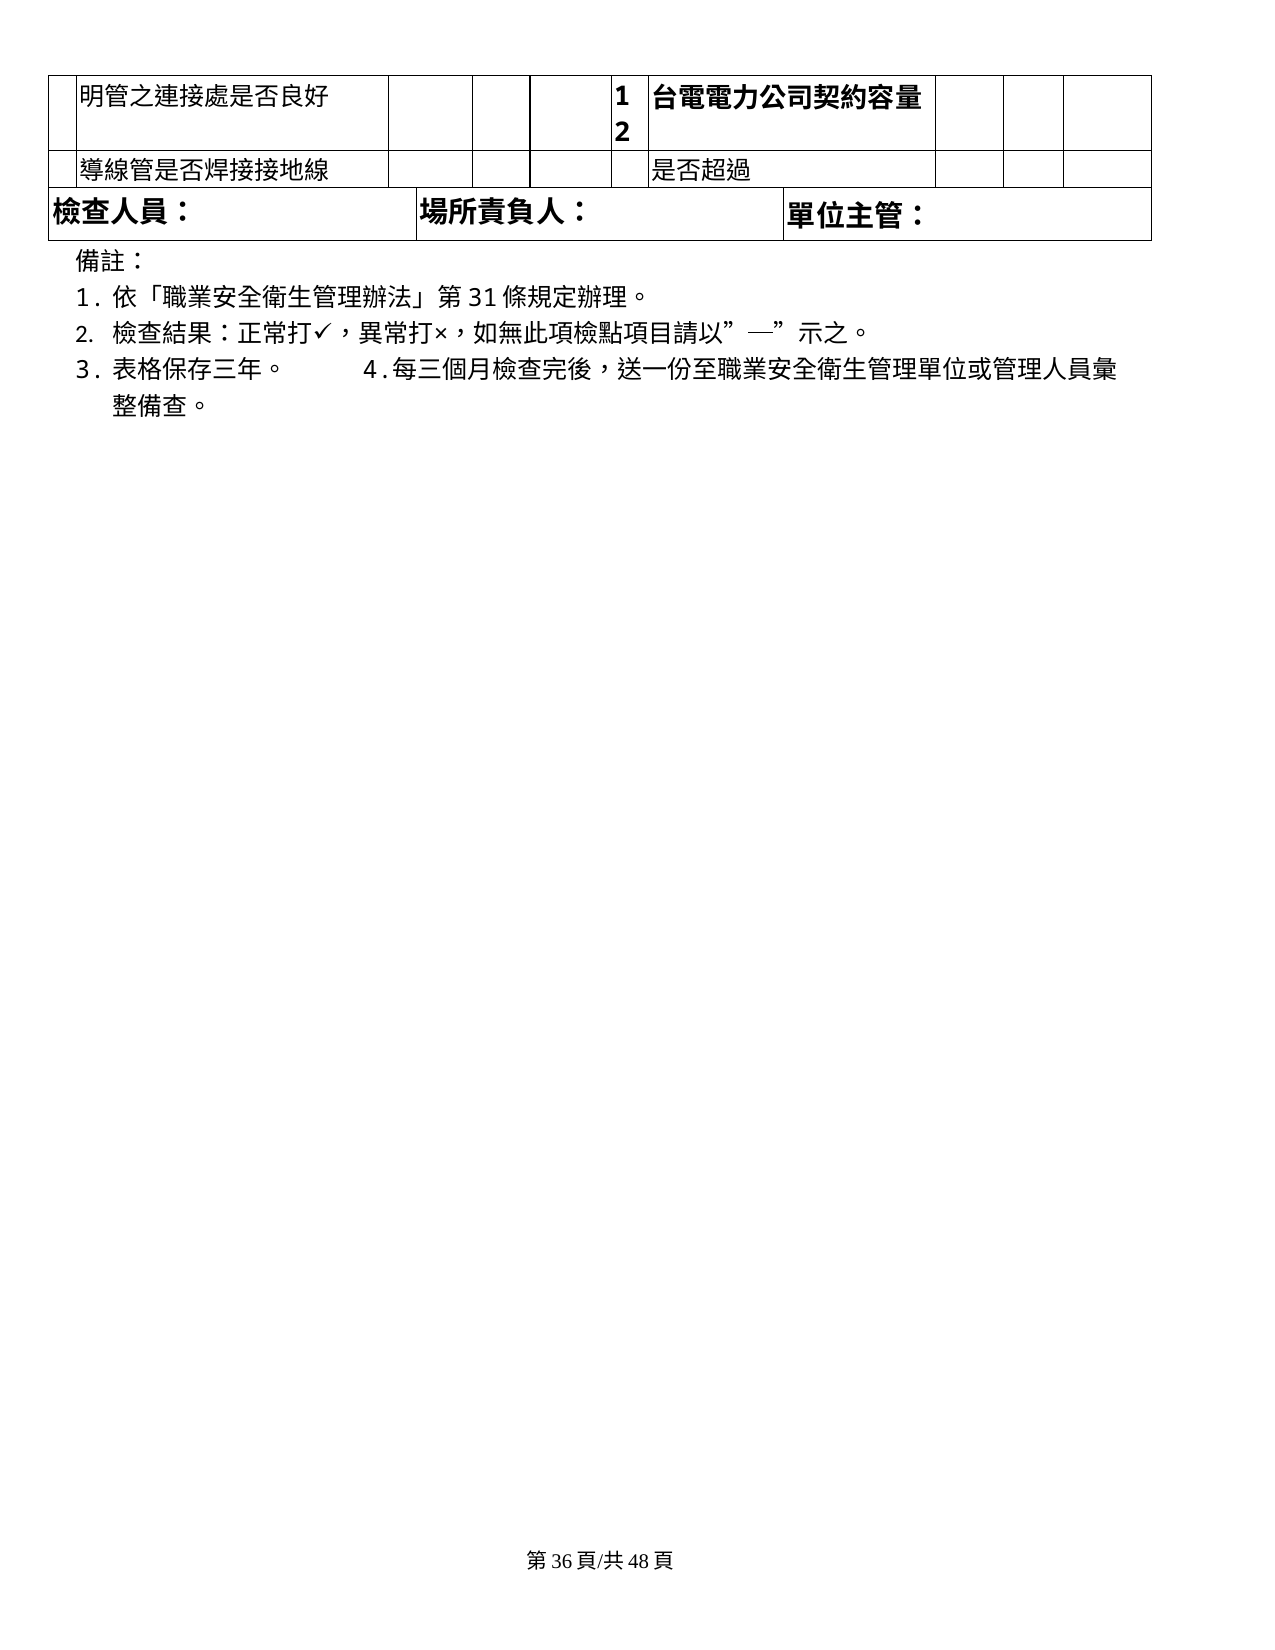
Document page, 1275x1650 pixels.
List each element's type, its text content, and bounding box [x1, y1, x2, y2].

table_cell [531, 151, 611, 187]
table_cell [473, 76, 529, 150]
table_cell [1064, 151, 1151, 187]
table_cell 導線管是否焊接接地線 [77, 151, 388, 187]
table_cell [612, 151, 648, 187]
table_cell [1004, 151, 1063, 187]
table_cell 單位主管： [784, 188, 1151, 240]
table_cell 是否超過 [649, 151, 935, 187]
list 表格保存三年。 4.每三個月檢查完後，送一份至職業安全衛生管理單位或管理人員彙整備查。 [75, 350, 1125, 422]
table_cell [389, 76, 472, 150]
table_cell 場所責負人： [417, 188, 783, 240]
list 檢查結果：正常打，異常打×，如無此項檢點項目請以”─”示之。 [75, 314, 1125, 350]
table_cell [936, 151, 1003, 187]
list 依「職業安全衛生管理辦法」第31條規定辦理。 [75, 277, 1125, 314]
table_cell 檢查人員： [49, 188, 416, 240]
table_cell [936, 76, 1003, 150]
table_cell 台電電力公司契約容量 [649, 76, 935, 150]
table_cell 12 [612, 76, 648, 150]
table_cell [1004, 76, 1063, 150]
table_cell 明管之連接處是否良好 [77, 76, 388, 150]
table_cell [1064, 76, 1151, 150]
table_cell [473, 151, 529, 187]
table_cell [49, 76, 76, 150]
table_cell [389, 151, 472, 187]
table_cell [531, 76, 611, 150]
text 備註： [75, 241, 1125, 277]
table_cell [49, 151, 76, 187]
